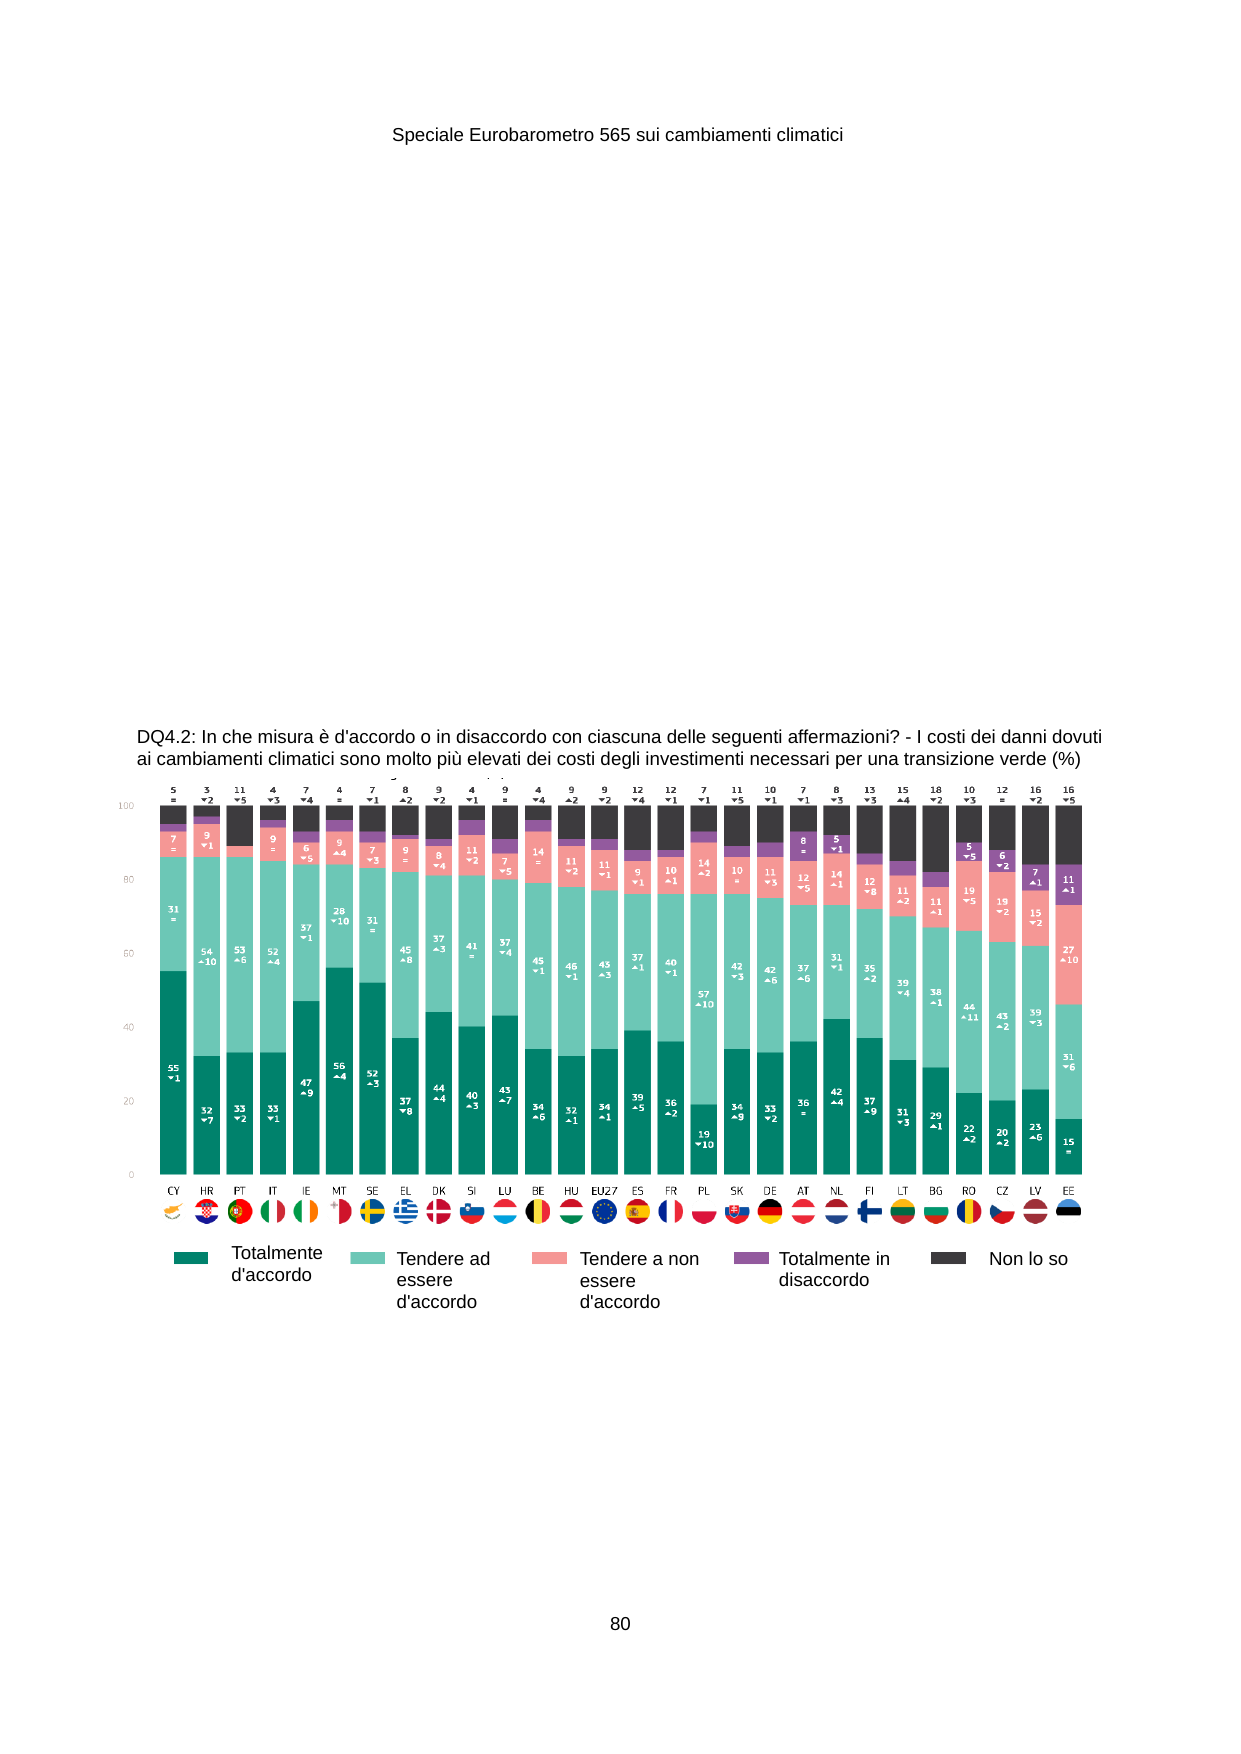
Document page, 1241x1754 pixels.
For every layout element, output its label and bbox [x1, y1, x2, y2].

picture [163, 1235, 973, 1278]
picture [110, 778, 1097, 1231]
